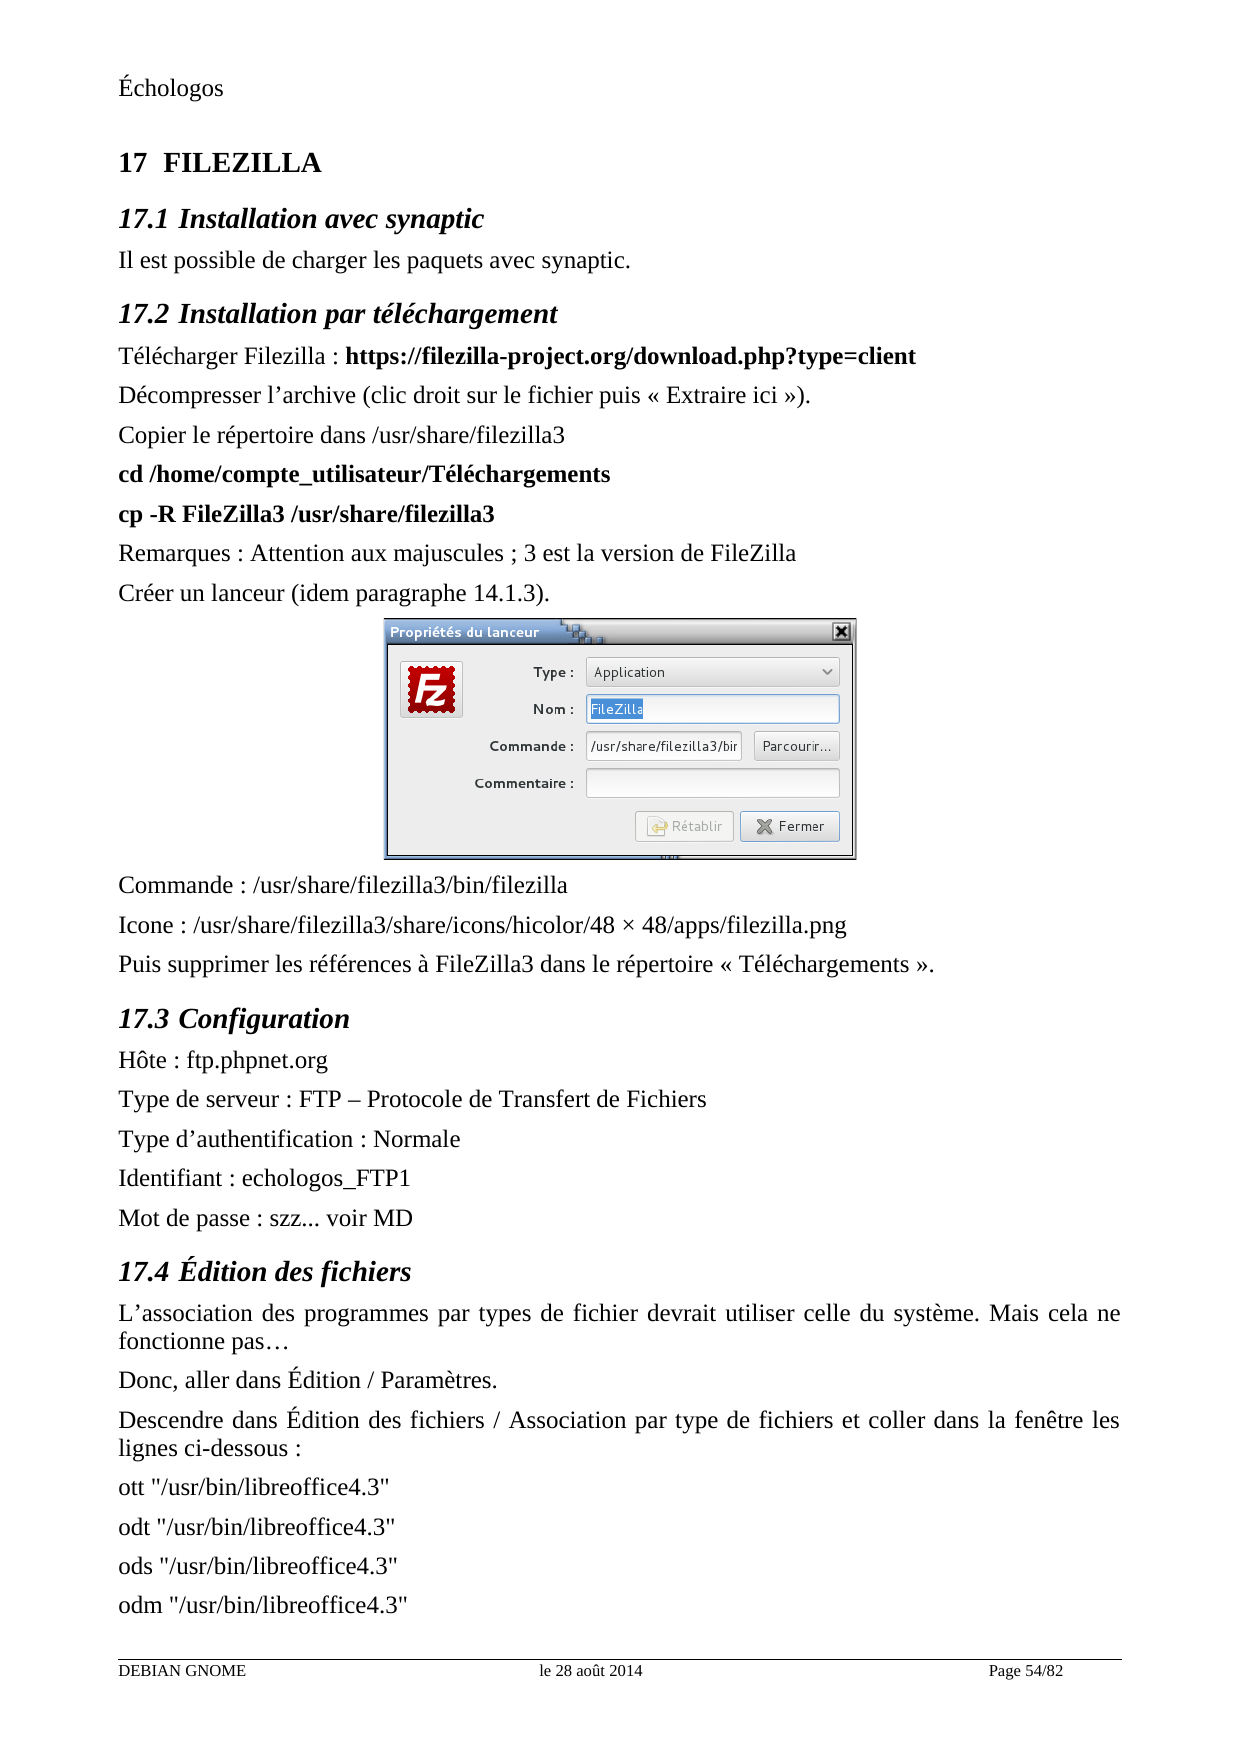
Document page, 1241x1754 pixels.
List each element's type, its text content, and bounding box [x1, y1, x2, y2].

text Mot de passe : szz... voir MD [118, 1204, 1122, 1232]
text Il est possible de charger les paquets avec synaptic. [118, 247, 1122, 274]
text ott "/usr/bin/libreoffice4.3" [118, 1473, 1122, 1501]
text Type d’authentification : Normale [118, 1125, 1122, 1153]
text cp -R FileZilla3 /usr/share/filezilla3 [118, 500, 1122, 528]
text Copier le répertoire dans /usr/share/filezilla3 [118, 421, 1122, 449]
text Type de serveur : FTP – Protocole de Transfert de Fichiers [118, 1086, 1122, 1113]
text Décompresser l’archive (clic droit sur le fichier puis « Extraire ici »). [118, 381, 1122, 409]
text Remarques : Attention aux majuscules ; 3 est la version de FileZilla [118, 539, 1122, 567]
subtitle Édition des fichiers [118, 1255, 1122, 1288]
text Hôte : ftp.phpnet.org [118, 1046, 1122, 1074]
text Icone : /usr/share/filezilla3/share/icons/hicolor/48 × 48/apps/filezilla.png [118, 911, 1122, 939]
text odm "/usr/bin/libreoffice4.3" [118, 1592, 1122, 1619]
picture [383, 618, 857, 860]
subtitle Configuration [118, 1002, 1122, 1034]
subtitle Installation avec synaptic [118, 202, 1122, 235]
text odt "/usr/bin/libreoffice4.3" [118, 1513, 1122, 1540]
text ods "/usr/bin/libreoffice4.3" [118, 1552, 1122, 1580]
subtitle Installation par téléchargement [118, 298, 1122, 330]
text L’association des programmes par types de fichier devrait utiliser celle du système. Mais cela ne fonctionne pas… [118, 1299, 1122, 1355]
text Donc, aller dans Édition / Paramètres. [118, 1367, 1122, 1394]
text cd /home/compte_utilisateur/Téléchargements [118, 460, 1122, 488]
text Puis supprimer les références à FileZilla3 dans le répertoire « Téléchargements ». [118, 951, 1122, 978]
text Commande : /usr/share/filezilla3/bin/filezilla [118, 872, 1122, 899]
text Télécharger Filezilla : https://filezilla-project.org/download.php?type=client [118, 342, 1122, 370]
text Identifiant : echologos_FTP1 [118, 1164, 1122, 1192]
subtitle Filezilla [118, 147, 1122, 179]
text Descendre dans Édition des fichiers / Association par type de fichiers et coller dans la fenêtre les lignes ci-dessous : [118, 1406, 1122, 1461]
text Créer un lanceur (idem paragraphe 14.1.3). [118, 579, 1122, 607]
